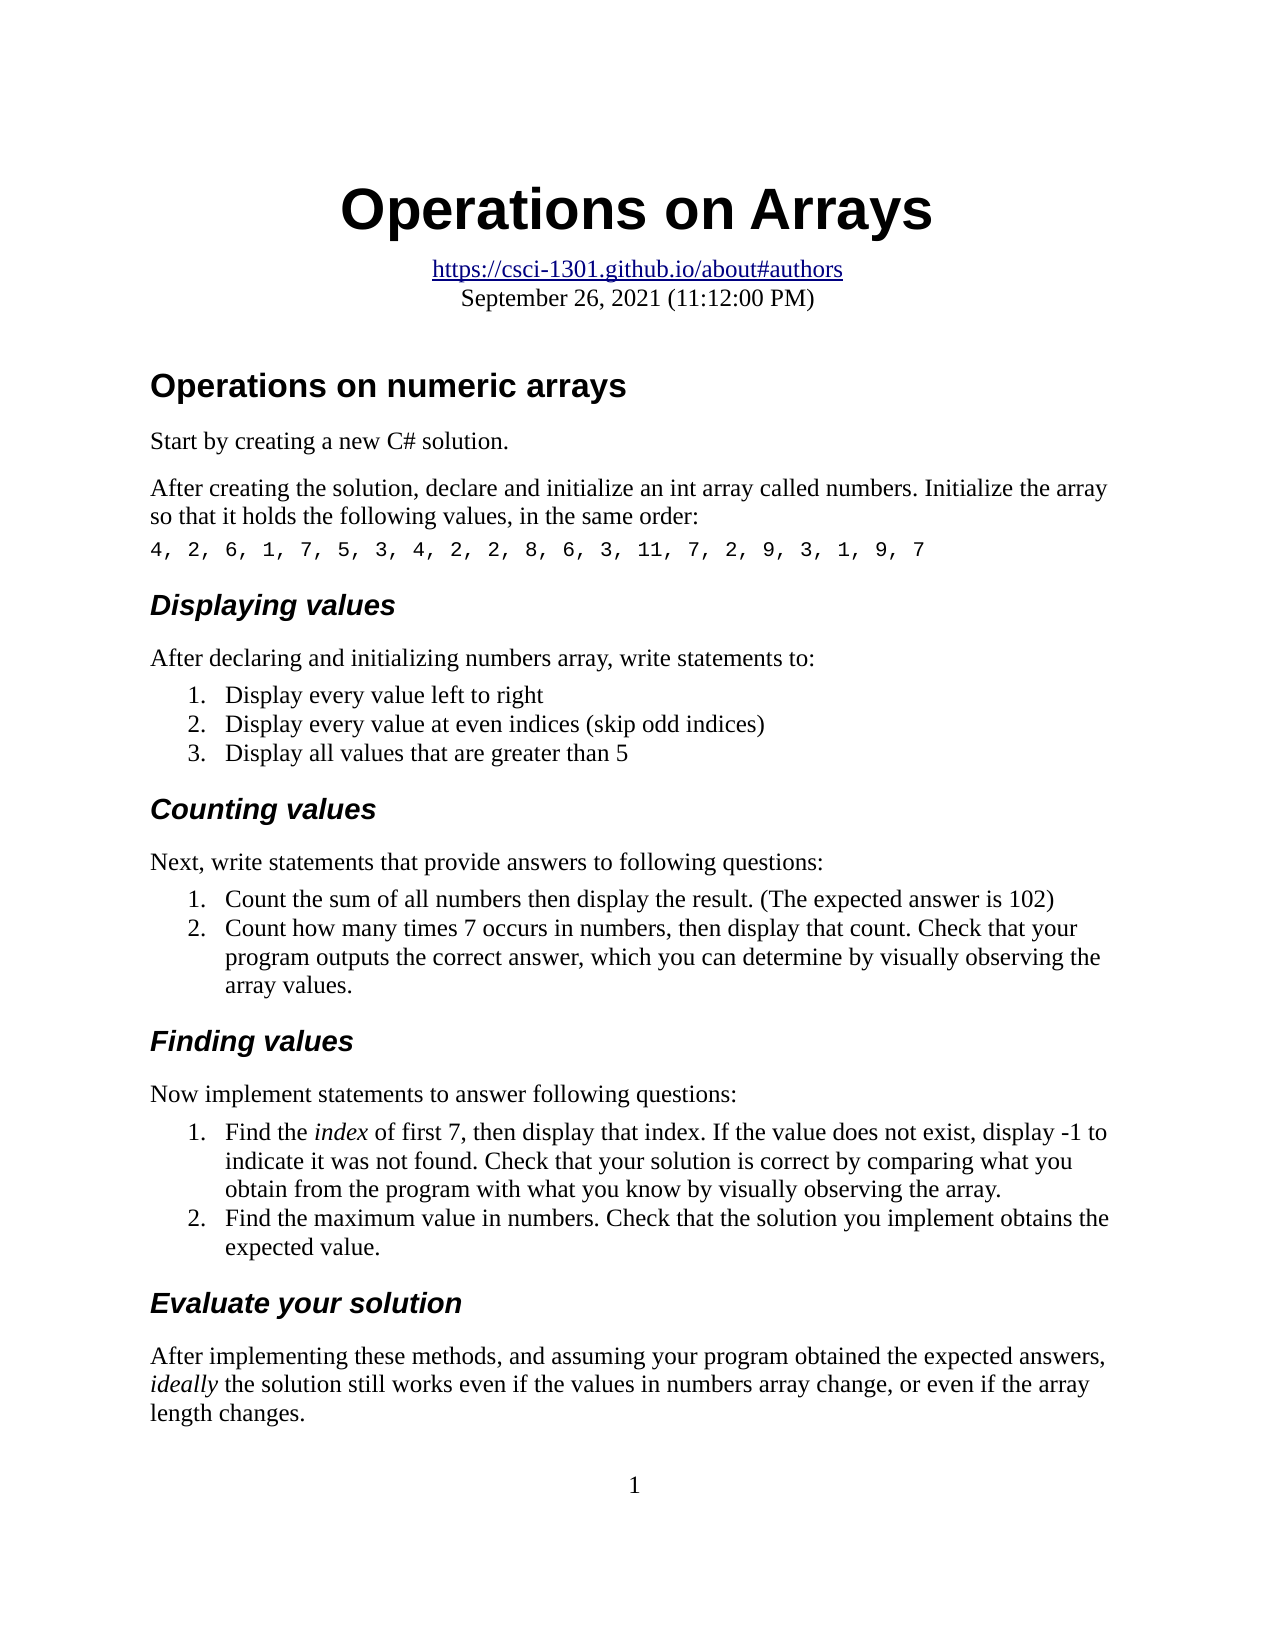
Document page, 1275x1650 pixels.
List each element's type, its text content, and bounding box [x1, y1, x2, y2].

list Find the maximum value in numbers. Check that the solution you implement obtains the expected value. [187, 1203, 1125, 1261]
list Count how many times 7 occurs in numbers, then display that count. Check that your program outputs the correct answer, which you can determine by visually observing the array values. [187, 913, 1125, 999]
text Start by creating a new C# solution. [150, 426, 1125, 455]
list Display all values that are greater than 5 [187, 738, 1125, 767]
list Count the sum of all numbers then display the result. (The expected answer is 102) [187, 884, 1125, 913]
text Now implement statements to answer following questions: [150, 1079, 1125, 1108]
subtitle Evaluate your solution [150, 1286, 1125, 1319]
list Find the index of first 7, then display that index. If the value does not exist, display -1 to indicate it was not found. Check that your solution is correct by comparing what you obtain from the program with what you know by visually observing the array. [187, 1117, 1125, 1203]
subtitle Displaying values [150, 588, 1125, 621]
text September 26, 2021 (11:12:00 PM) [150, 283, 1125, 312]
text https://csci-1301.github.io/about#authors [150, 254, 1125, 283]
text Next, write statements that provide answers to following questions: [150, 847, 1125, 875]
subtitle Finding values [150, 1024, 1125, 1058]
text 4, 2, 6, 1, 7, 5, 3, 4, 2, 2, 8, 6, 3, 11, 7, 2, 9, 3, 1, 9, 7 [150, 539, 1125, 563]
subtitle Counting values [150, 792, 1125, 825]
subtitle Operations on numeric arrays [150, 366, 1125, 404]
list Display every value at even indices (skip odd indices) [187, 709, 1125, 738]
list Display every value left to right [187, 680, 1125, 709]
text After implementing these methods, and assuming your program obtained the expected answers, ideally the solution still works even if the values in numbers array change, or even if the array length changes. [150, 1341, 1125, 1427]
text After declaring and initializing numbers array, write statements to: [150, 643, 1125, 671]
text After creating the solution, declare and initialize an int array called numbers. Initialize the array so that it holds the following values, in the same order: [150, 473, 1125, 530]
title Operations on Arrays [150, 175, 1125, 242]
